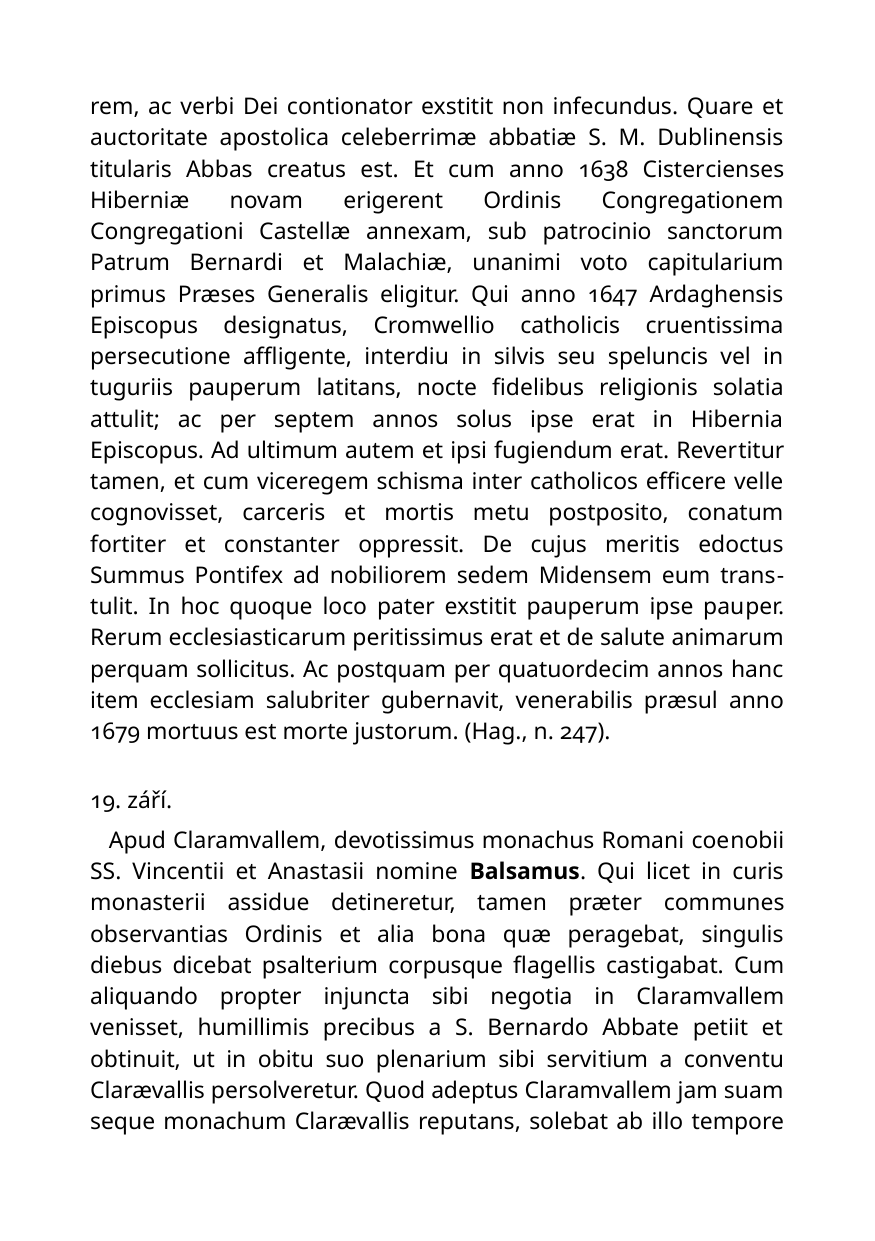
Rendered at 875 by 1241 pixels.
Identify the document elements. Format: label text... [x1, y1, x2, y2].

text 19. září. [90, 783, 784, 815]
text rem, ac verbi Dei contionator exstitit non infecundus. Quare et auctoritate apostolica celeberrimæ abbatiæ S. M. Dublinensis titularis Abbas creatus est. Et cum anno 1638 Cister­cienses Hiberniæ novam erigerent Ordinis Congregationem Congregationi Castellæ annexam, sub patrocinio sanctorum Patrum Bernardi et Malachiæ, unanimi voto capitularium primus Præses Generalis eligitur. Qui anno 1647 Ardaghensis Episcopus designatus, Cromwellio catholicis cruentissima persecutione affligente, interdiu in silvis seu speluncis vel in tuguriis pauperum latitans, nocte fidelibus religionis solatia attulit; ac per septem annos solus ipse erat in Hibernia Episcopus. Ad ultimum autem et ipsi fugiendum erat. Rever­titur tamen, et cum viceregem schisma inter catholicos efficere velle cognovisset, carceris et mortis metu postposito, conatum fortiter et constanter oppressit. De cujus meritis edoctus Summus Pontifex ad nobiliorem sedem Midensem eum trans­tulit. In hoc quoque loco pater exstitit pauperum ipse pau­per. Rerum ecclesiasticarum peritissimus erat et de salute animarum perquam sollicitus. Ac postquam per quatuordecim annos hanc item ecclesiam salubriter gubernavit, venera­bilis præsul anno 1679 mortuus est morte justorum. (Hag., n. 247). [90, 90, 784, 746]
text Apud Claramvallem, devotissimus monachus Romani coe­nobii SS. Vincentii et Anastasii nomine Balsamus. Qui licet in curis monasterii assidue detineretur, tamen præter com­munes observantias Ordinis et alia bona quæ peragebat, singulis diebus dicebat psalterium corpusque flagellis casti­gabat. Cum aliquando propter injuncta sibi negotia in Cla­ramvallem venisset, humillimis precibus a S. Bernardo Abbate petiit et obtinuit, ut in obitu suo plenarium sibi servi­tium a conventu Clarævallis persolveretur. Quod adeptus Claramvallem jam suam seque monachum Clarævallis repu­tans, solebat ab illo tempore [90, 824, 784, 1136]
